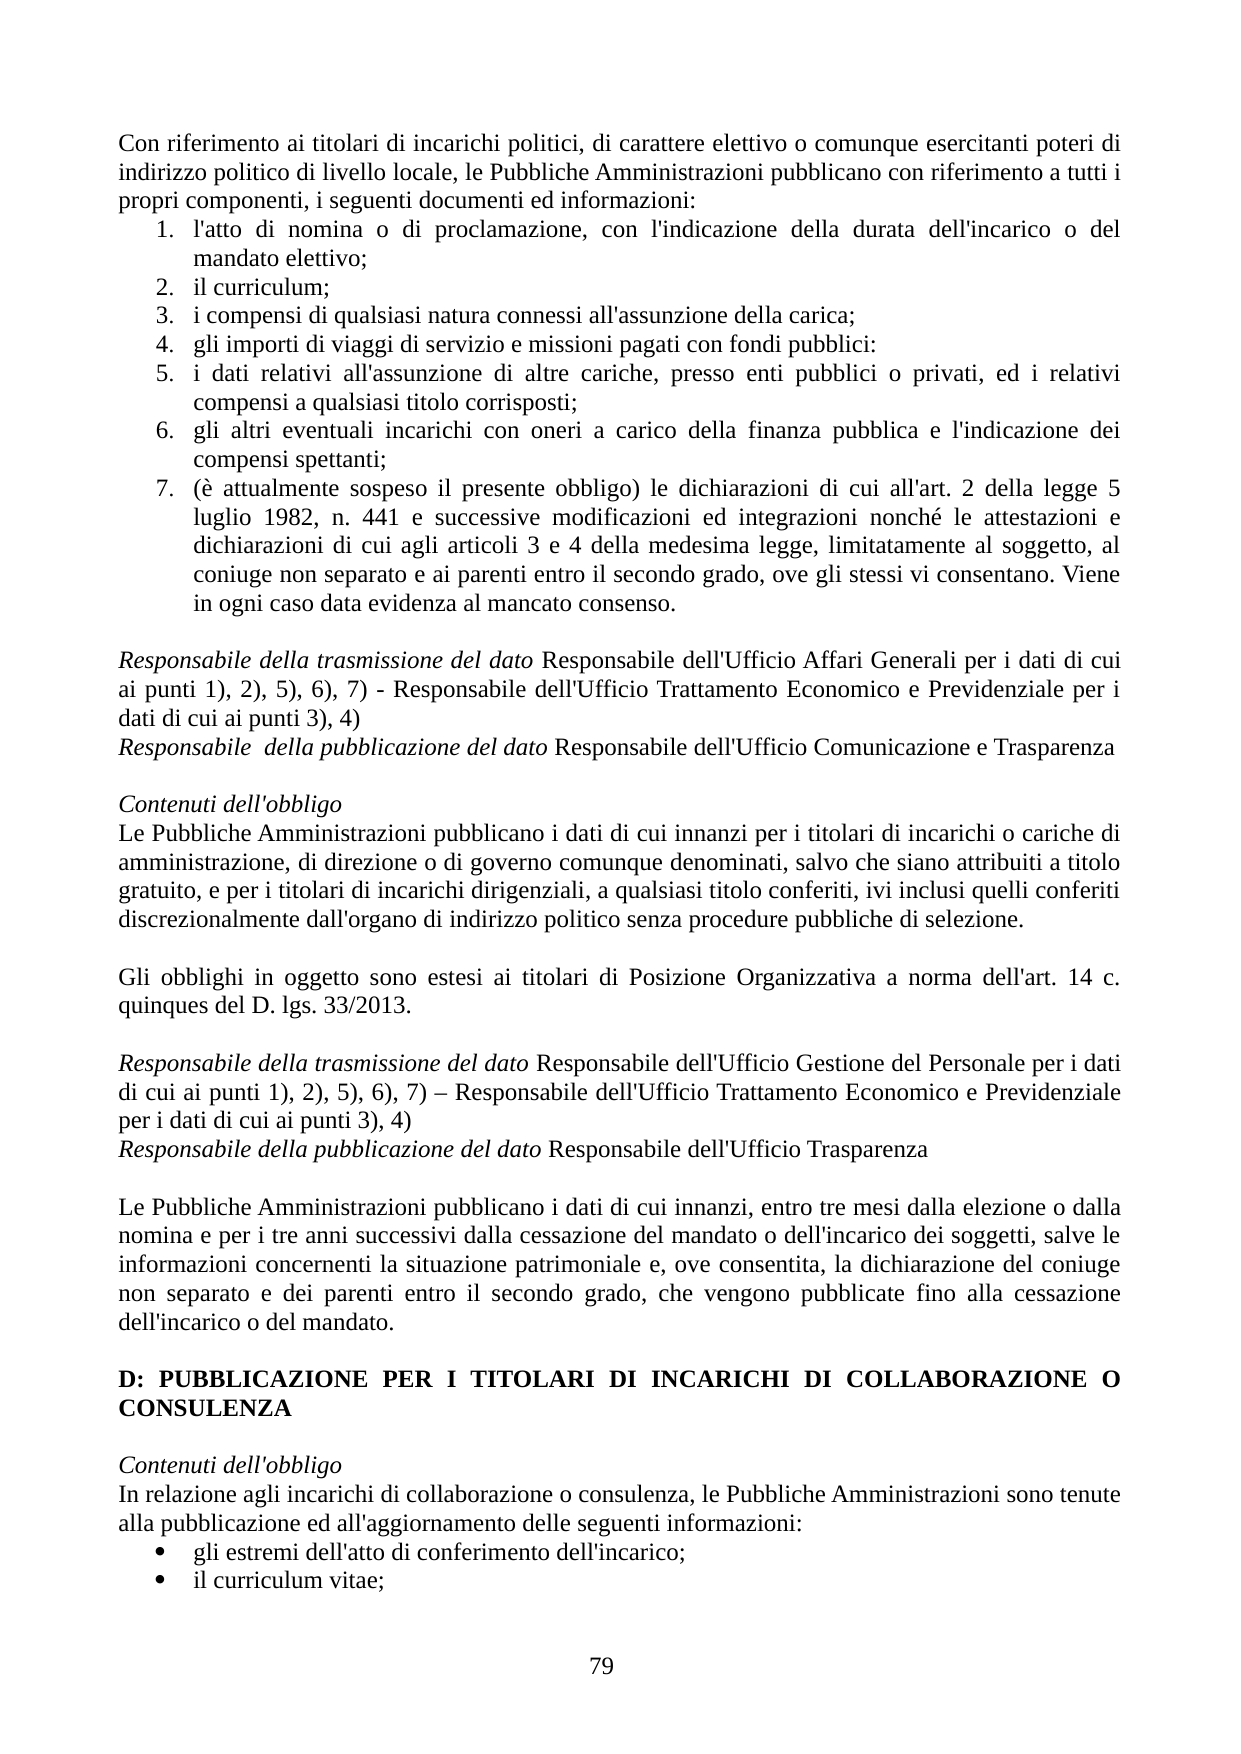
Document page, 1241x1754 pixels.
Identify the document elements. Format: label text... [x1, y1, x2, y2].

text Le Pubbliche Amministrazioni pubblicano i dati di cui innanzi per i titolari di incarichi o cariche di amministrazione, di direzione o di governo comunque denominati, salvo che siano attribuiti a titolo gratuito, e per i titolari di incarichi dirigenziali, a qualsiasi titolo conferiti, ivi inclusi quelli conferiti discrezionalmente dall'organo di indirizzo politico senza procedure pubbliche di selezione. [118, 818, 1122, 933]
text Responsabile della pubblicazione del dato Responsabile dell'Ufficio Comunicazione e Trasparenza [118, 732, 1122, 761]
text Contenuti dell'obbligo [118, 1451, 1122, 1479]
text Responsabile della trasmissione del dato Responsabile dell'Ufficio Affari Generali per i dati di cui ai punti 1), 2), 5), 6), 7) - Responsabile dell'Ufficio Trattamento Economico e Previdenziale per i dati di cui ai punti 3), 4) [118, 646, 1122, 732]
text Responsabile della trasmissione del dato Responsabile dell'Ufficio Gestione del Personale per i dati di cui ai punti 1), 2), 5), 6), 7) – Responsabile dell'Ufficio Trattamento Economico e Previdenziale per i dati di cui ai punti 3), 4) [118, 1048, 1122, 1134]
list (è attualmente sospeso il presente obbligo) le dichiarazioni di cui all'art. 2 della legge 5 luglio 1982, n. 441 e successive modificazioni ed integrazioni nonché le attestazioni e dichiarazioni di cui agli articoli 3 e 4 della medesima legge, limitatamente al soggetto, al coniuge non separato e ai parenti entro il secondo grado, ove gli stessi vi consentano. Viene in ogni caso data evidenza al mancato consenso. [156, 473, 1122, 617]
list l'atto di nomina o di proclamazione, con l'indicazione della durata dell'incarico o del mandato elettivo; [156, 214, 1122, 272]
text Le Pubbliche Amministrazioni pubblicano i dati di cui innanzi, entro tre mesi dalla elezione o dalla nomina e per i tre anni successivi dalla cessazione del mandato o dell'incarico dei soggetti, salve le informazioni concernenti la situazione patrimoniale e, ove consentita, la dichiarazione del coniuge non separato e dei parenti entro il secondo grado, che vengono pubblicate fino alla cessazione dell'incarico o del mandato. [118, 1192, 1122, 1336]
list i dati relativi all'assunzione di altre cariche, presso enti pubblici o privati, ed i relativi compensi a qualsiasi titolo corrisposti; [156, 358, 1122, 416]
text Gli obblighi in oggetto sono estesi ai titolari di Posizione Organizzativa a norma dell'art. 14 c. quinques del D. lgs. 33/2013. [118, 962, 1122, 1019]
text Contenuti dell'obbligo [118, 789, 1122, 818]
list i compensi di qualsiasi natura connessi all'assunzione della carica; [156, 301, 1122, 329]
list gli estremi dell'atto di conferimento dell'incarico; [156, 1537, 1122, 1566]
text D: PUBBLICAZIONE PER I TITOLARI DI INCARICHI DI COLLABORAZIONE O CONSULENZA [118, 1364, 1122, 1422]
list gli altri eventuali incarichi con oneri a carico della finanza pubblica e l'indicazione dei compensi spettanti; [156, 416, 1122, 473]
list il curriculum vitae; [156, 1566, 1122, 1594]
text Responsabile della pubblicazione del dato Responsabile dell'Ufficio Trasparenza [118, 1134, 1122, 1163]
list il curriculum; [156, 272, 1122, 301]
text In relazione agli incarichi di collaborazione o consulenza, le Pubbliche Amministrazioni sono tenute alla pubblicazione ed all'aggiornamento delle seguenti informazioni: [118, 1479, 1122, 1537]
list gli importi di viaggi di servizio e missioni pagati con fondi pubblici: [156, 329, 1122, 358]
text Con riferimento ai titolari di incarichi politici, di carattere elettivo o comunque esercitanti poteri di indirizzo politico di livello locale, le Pubbliche Amministrazioni pubblicano con riferimento a tutti i propri componenti, i seguenti documenti ed informazioni: [118, 128, 1122, 214]
